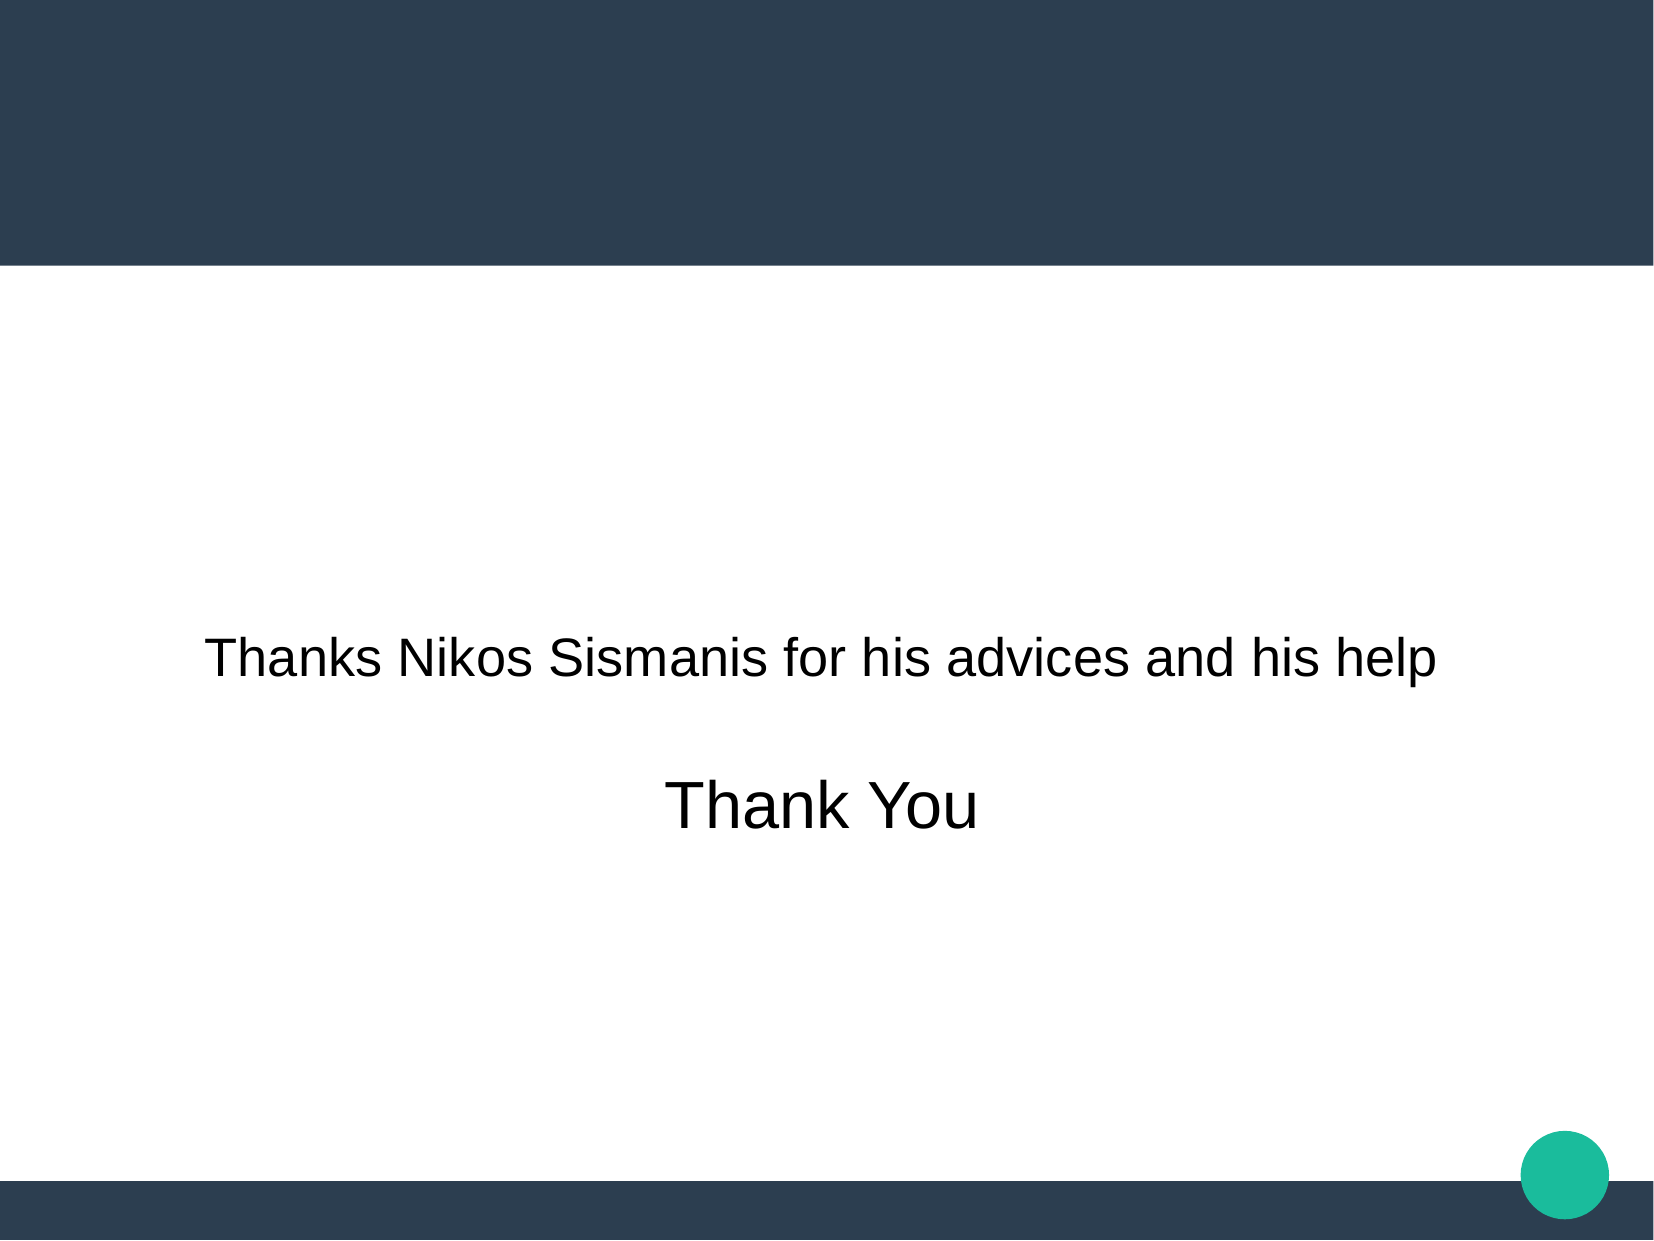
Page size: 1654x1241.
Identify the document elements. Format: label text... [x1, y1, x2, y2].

text_box Thanks Nikos Sismanis for his advices and his help Thank You [54, 351, 1590, 1080]
